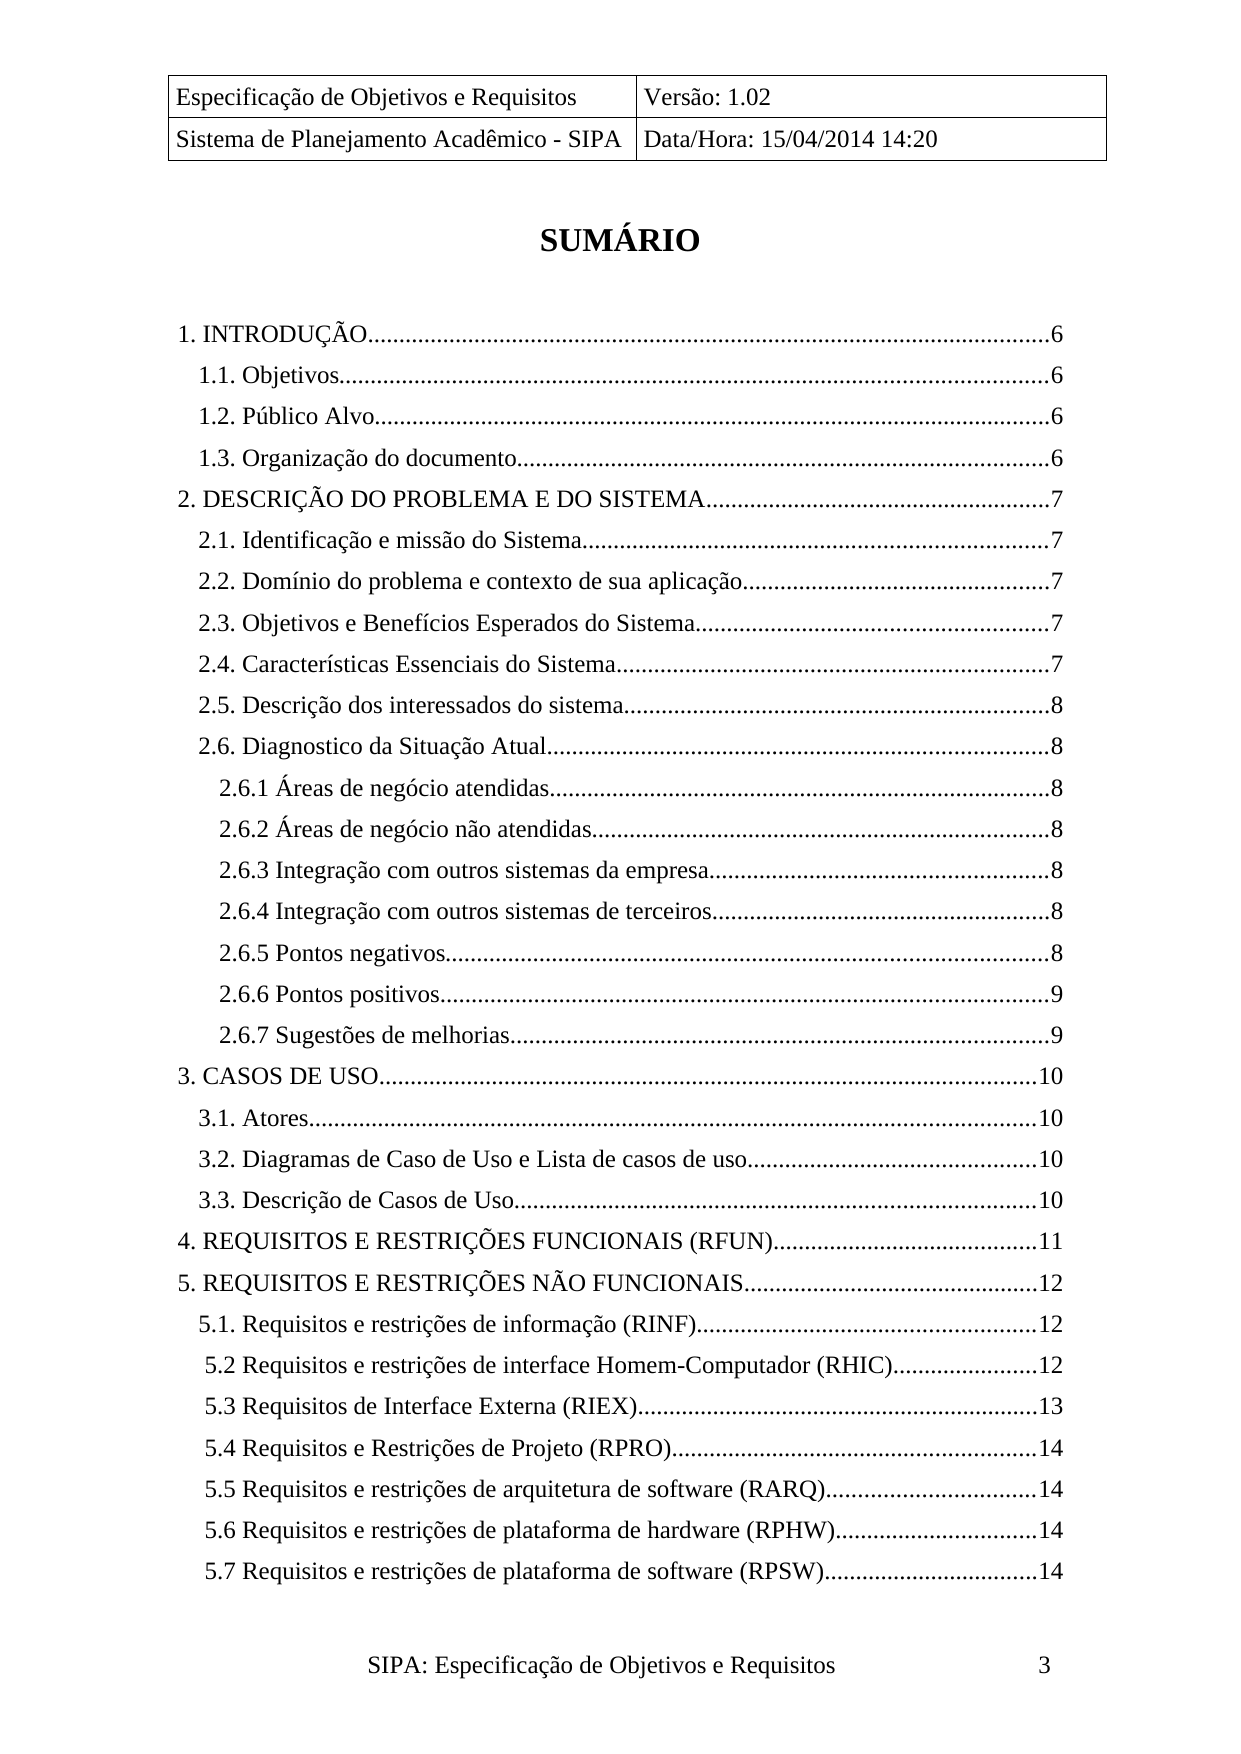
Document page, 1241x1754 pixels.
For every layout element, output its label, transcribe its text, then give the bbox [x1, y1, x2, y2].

text SUMÁRIO [177, 221, 1063, 259]
text 2.6. Diagnostico da Situação Atual 8 [198, 731, 1063, 760]
text 2.5. Descrição dos interessados do sistema 8 [198, 690, 1063, 719]
text 2.6.4 Integração com outros sistemas de terceiros 8 [219, 896, 1063, 925]
text 2.6.1 Áreas de negócio atendidas 8 [219, 773, 1063, 801]
text 3.2. Diagramas de Caso de Uso e Lista de casos de uso 10 [198, 1144, 1063, 1173]
text 2.1. Identificação e missão do Sistema 7 [198, 525, 1063, 554]
text 1.3. Organização do documento 6 [198, 443, 1063, 471]
text 1.2. Público Alvo 6 [198, 401, 1063, 430]
text 1. INTRODUÇÃO 6 [177, 319, 1063, 348]
text 2.6.5 Pontos negativos 8 [219, 938, 1063, 966]
text 3. CASOS DE USO 10 [177, 1061, 1063, 1090]
text 5.1. Requisitos e restrições de informação (RINF) 12 [198, 1309, 1063, 1338]
text 2.6.6 Pontos positivos 9 [219, 979, 1063, 1008]
text 3.3. Descrição de Casos de Uso 10 [198, 1185, 1063, 1214]
text 5. REQUISITOS E RESTRIÇÕES NÃO FUNCIONAIS 12 [177, 1268, 1063, 1296]
text 2.6.3 Integração com outros sistemas da empresa 8 [219, 855, 1063, 884]
text 2.2. Domínio do problema e contexto de sua aplicação 7 [198, 566, 1063, 595]
text 5.5 Requisitos e restrições de arquitetura de software (RARQ) 14 [198, 1474, 1063, 1503]
text 3.1. Atores 10 [198, 1103, 1063, 1131]
text 4. REQUISITOS E RESTRIÇÕES FUNCIONAIS (RFUN) 11 [177, 1226, 1063, 1255]
text 5.2 Requisitos e restrições de interface Homem-Computador (RHIC) 12 [198, 1350, 1063, 1379]
text 5.6 Requisitos e restrições de plataforma de hardware (RPHW) 14 [198, 1515, 1063, 1544]
text 2.6.7 Sugestões de melhorias 9 [219, 1020, 1063, 1049]
text 2.6.2 Áreas de negócio não atendidas 8 [219, 814, 1063, 843]
text 2. DESCRIÇÃO DO PROBLEMA E DO SISTEMA 7 [177, 484, 1063, 513]
text 5.4 Requisitos e Restrições de Projeto (RPRO) 14 [198, 1433, 1063, 1461]
text 2.4. Características Essenciais do Sistema 7 [198, 649, 1063, 678]
text 2.3. Objetivos e Benefícios Esperados do Sistema 7 [198, 608, 1063, 636]
text 5.3 Requisitos de Interface Externa (RIEX) 13 [198, 1391, 1063, 1420]
text 1.1. Objetivos 6 [198, 360, 1063, 389]
text 5.7 Requisitos e restrições de plataforma de software (RPSW) 14 [198, 1556, 1063, 1585]
